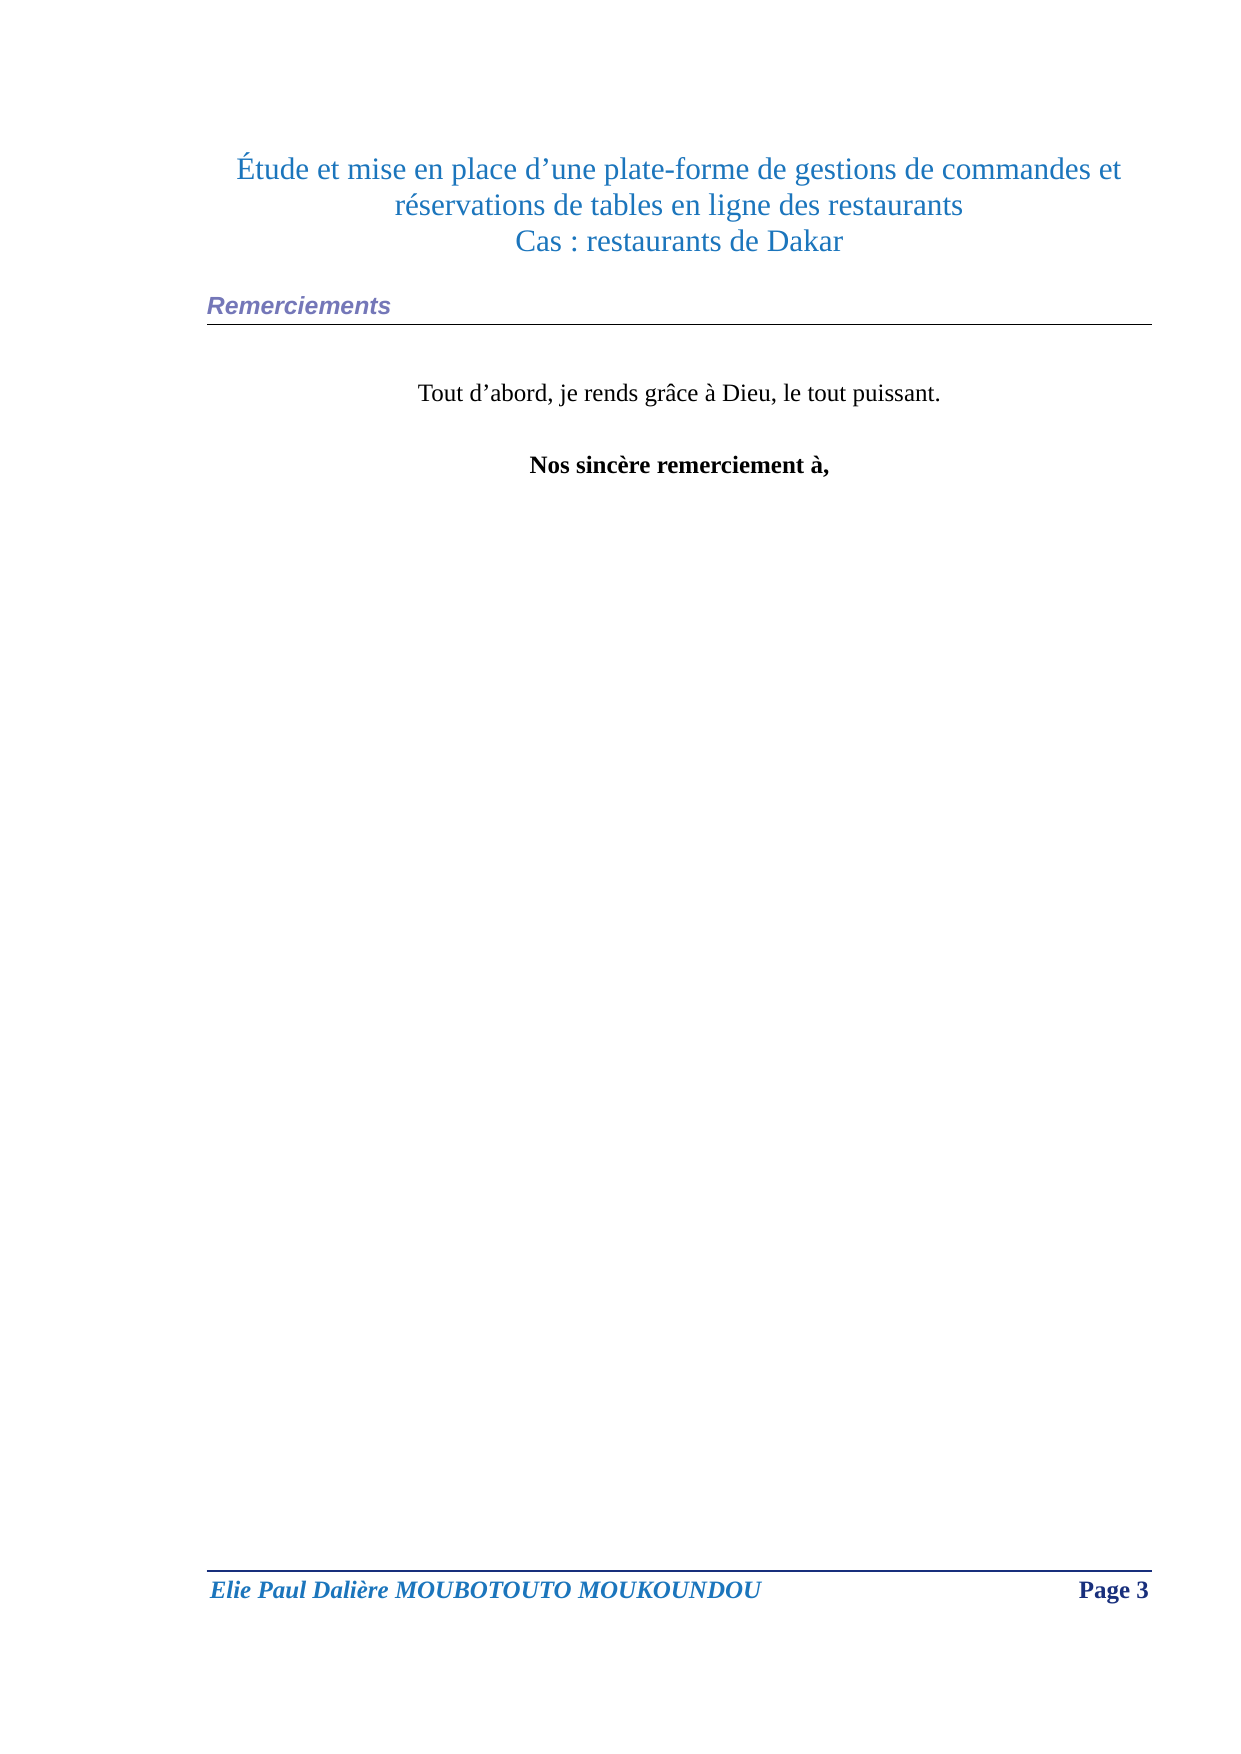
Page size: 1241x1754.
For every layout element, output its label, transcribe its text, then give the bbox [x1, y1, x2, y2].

subtitle Remerciements [207, 291, 1152, 324]
text Nos sincère remerciement à, [207, 450, 1152, 479]
text Tout d’abord, je rends grâce à Dieu, le tout puissant. [207, 378, 1152, 407]
